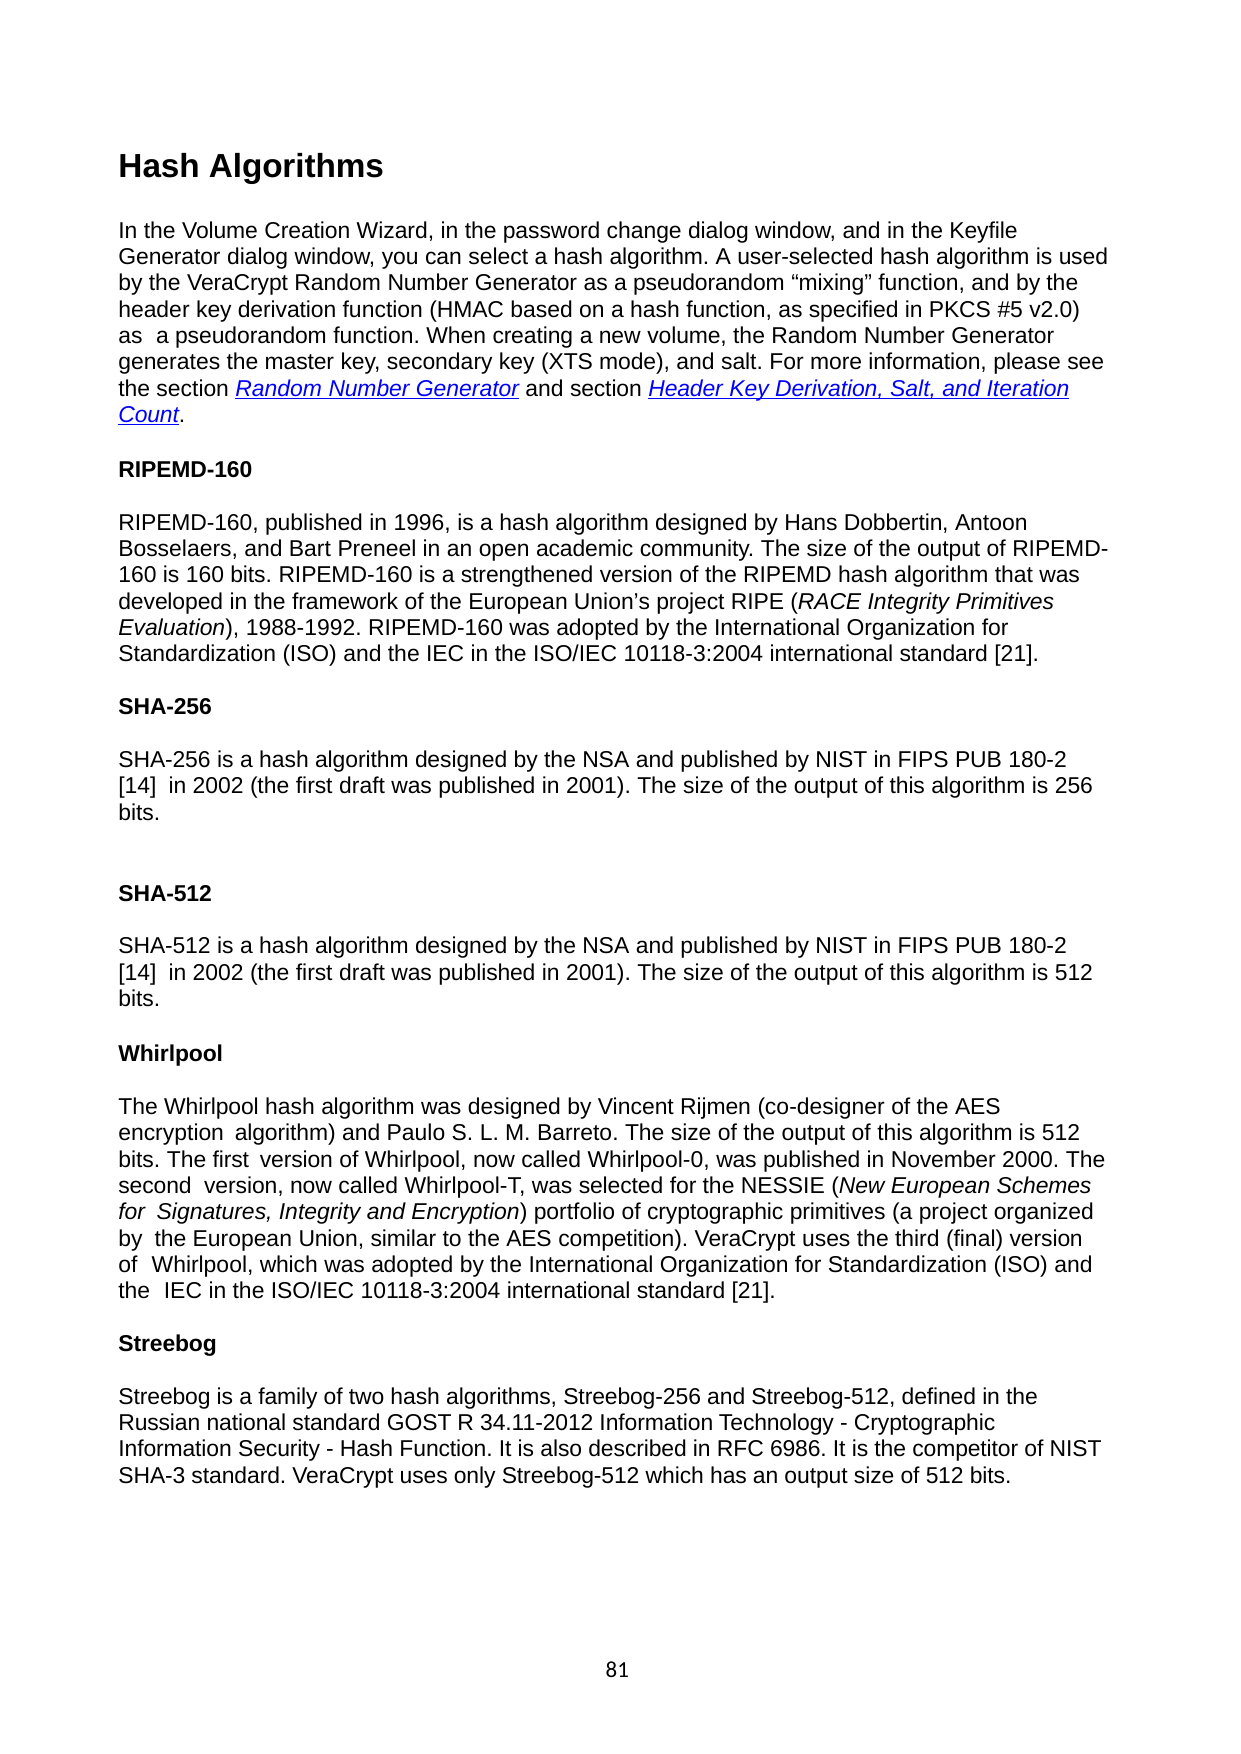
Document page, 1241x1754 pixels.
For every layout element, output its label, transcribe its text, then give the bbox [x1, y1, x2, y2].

text SHA-256 is a hash algorithm designed by the NSA and published by NIST in FIPS PUB 180-2 [14] in 2002 (the first draft was published in 2001). The size of the output of this algorithm is 256 bits. [118, 746, 1106, 825]
subtitle SHA-512 [118, 880, 1128, 906]
subtitle SHA-256 [118, 693, 1128, 719]
subtitle Hash Algorithms [118, 146, 1128, 184]
subtitle Whirlpool [118, 1040, 1128, 1066]
text The Whirlpool hash algorithm was designed by Vincent Rijmen (co-designer of the AES encryption algorithm) and Paulo S. L. M. Barreto. The size of the output of this algorithm is 512 bits. The first version of Whirlpool, now called Whirlpool-0, was published in November 2000. The second version, now called Whirlpool-T, was selected for the NESSIE (New European Schemes for Signatures, Integrity and Encryption) portfolio of cryptographic primitives (a project organized by the European Union, similar to the AES competition). VeraCrypt uses the third (final) version of Whirlpool, which was adopted by the International Organization for Standardization (ISO) and the IEC in the ISO/IEC 10118-3:2004 international standard [21]. [118, 1093, 1106, 1304]
text In the Volume Creation Wizard, in the password change dialog window, and in the Keyfile Generator dialog window, you can select a hash algorithm. A user-selected hash algorithm is used by the VeraCrypt Random Number Generator as a pseudorandom “mixing” function, and by the header key derivation function (HMAC based on a hash function, as specified in PKCS #5 v2.0) as a pseudorandom function. When creating a new volume, the Random Number Generator generates the master key, secondary key (XTS mode), and salt. For more information, please see the section Random Number Generator and section Header Key Derivation, Salt, and Iteration Count. [118, 217, 1108, 427]
subtitle RIPEMD-160 [118, 456, 1109, 482]
subtitle Streebog [118, 1330, 1128, 1356]
text Streebog is a family of two hash algorithms, Streebog-256 and Streebog-512, defined in the Russian national standard GOST R 34.11-2012 Information Technology - Cryptographic Information Security - Hash Function. It is also described in RFC 6986. It is the competitor of NIST SHA-3 standard. VeraCrypt uses only Streebog-512 which has an output size of 512 bits. [118, 1383, 1106, 1488]
text RIPEMD-160, published in 1996, is a hash algorithm designed by Hans Dobbertin, Antoon Bosselaers, and Bart Preneel in an open academic community. The size of the output of RIPEMD- 160 is 160 bits. RIPEMD-160 is a strengthened version of the RIPEMD hash algorithm that was developed in the framework of the European Union’s project RIPE (RACE Integrity Primitives Evaluation), 1988-1992. RIPEMD-160 was adopted by the International Organization for Standardization (ISO) and the IEC in the ISO/IEC 10118-3:2004 international standard [21]. [118, 509, 1109, 667]
text SHA-512 is a hash algorithm designed by the NSA and published by NIST in FIPS PUB 180-2 [14] in 2002 (the first draft was published in 2001). The size of the output of this algorithm is 512 bits. [118, 932, 1106, 1012]
